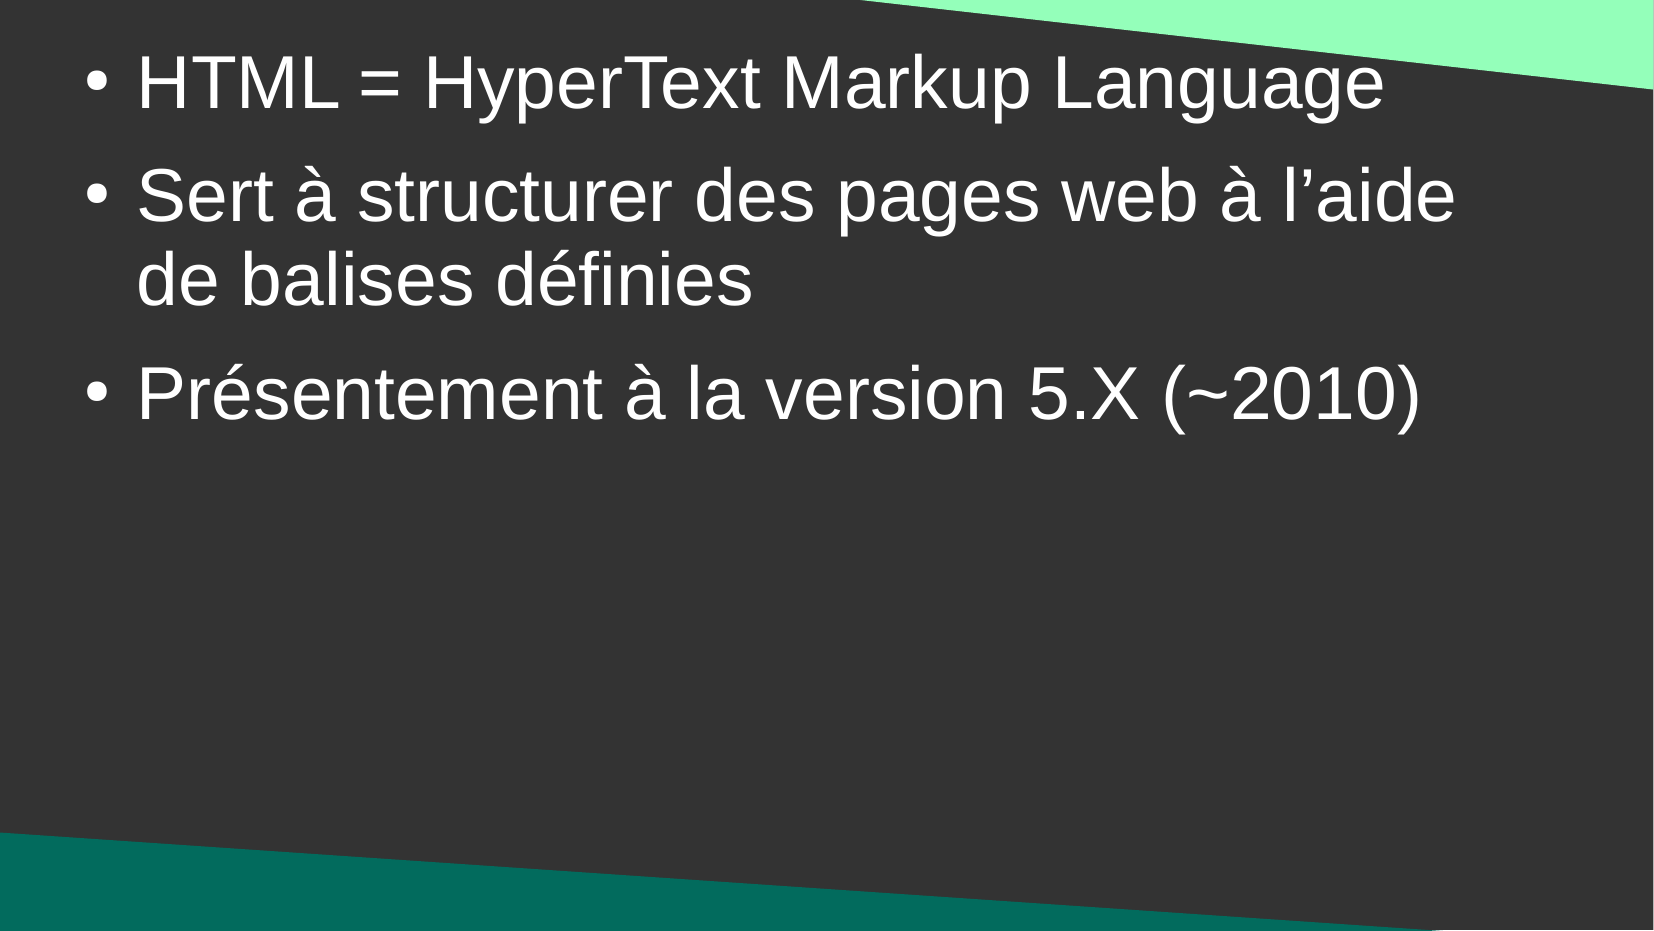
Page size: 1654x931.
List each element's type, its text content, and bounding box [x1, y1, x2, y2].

text_box [860, 0, 1654, 90]
list HTML = HyperText Markup Language Sert à structurer des pages web à l’aide de balises définies Présentement à la version 5.X (~2010) [65, 40, 1554, 647]
